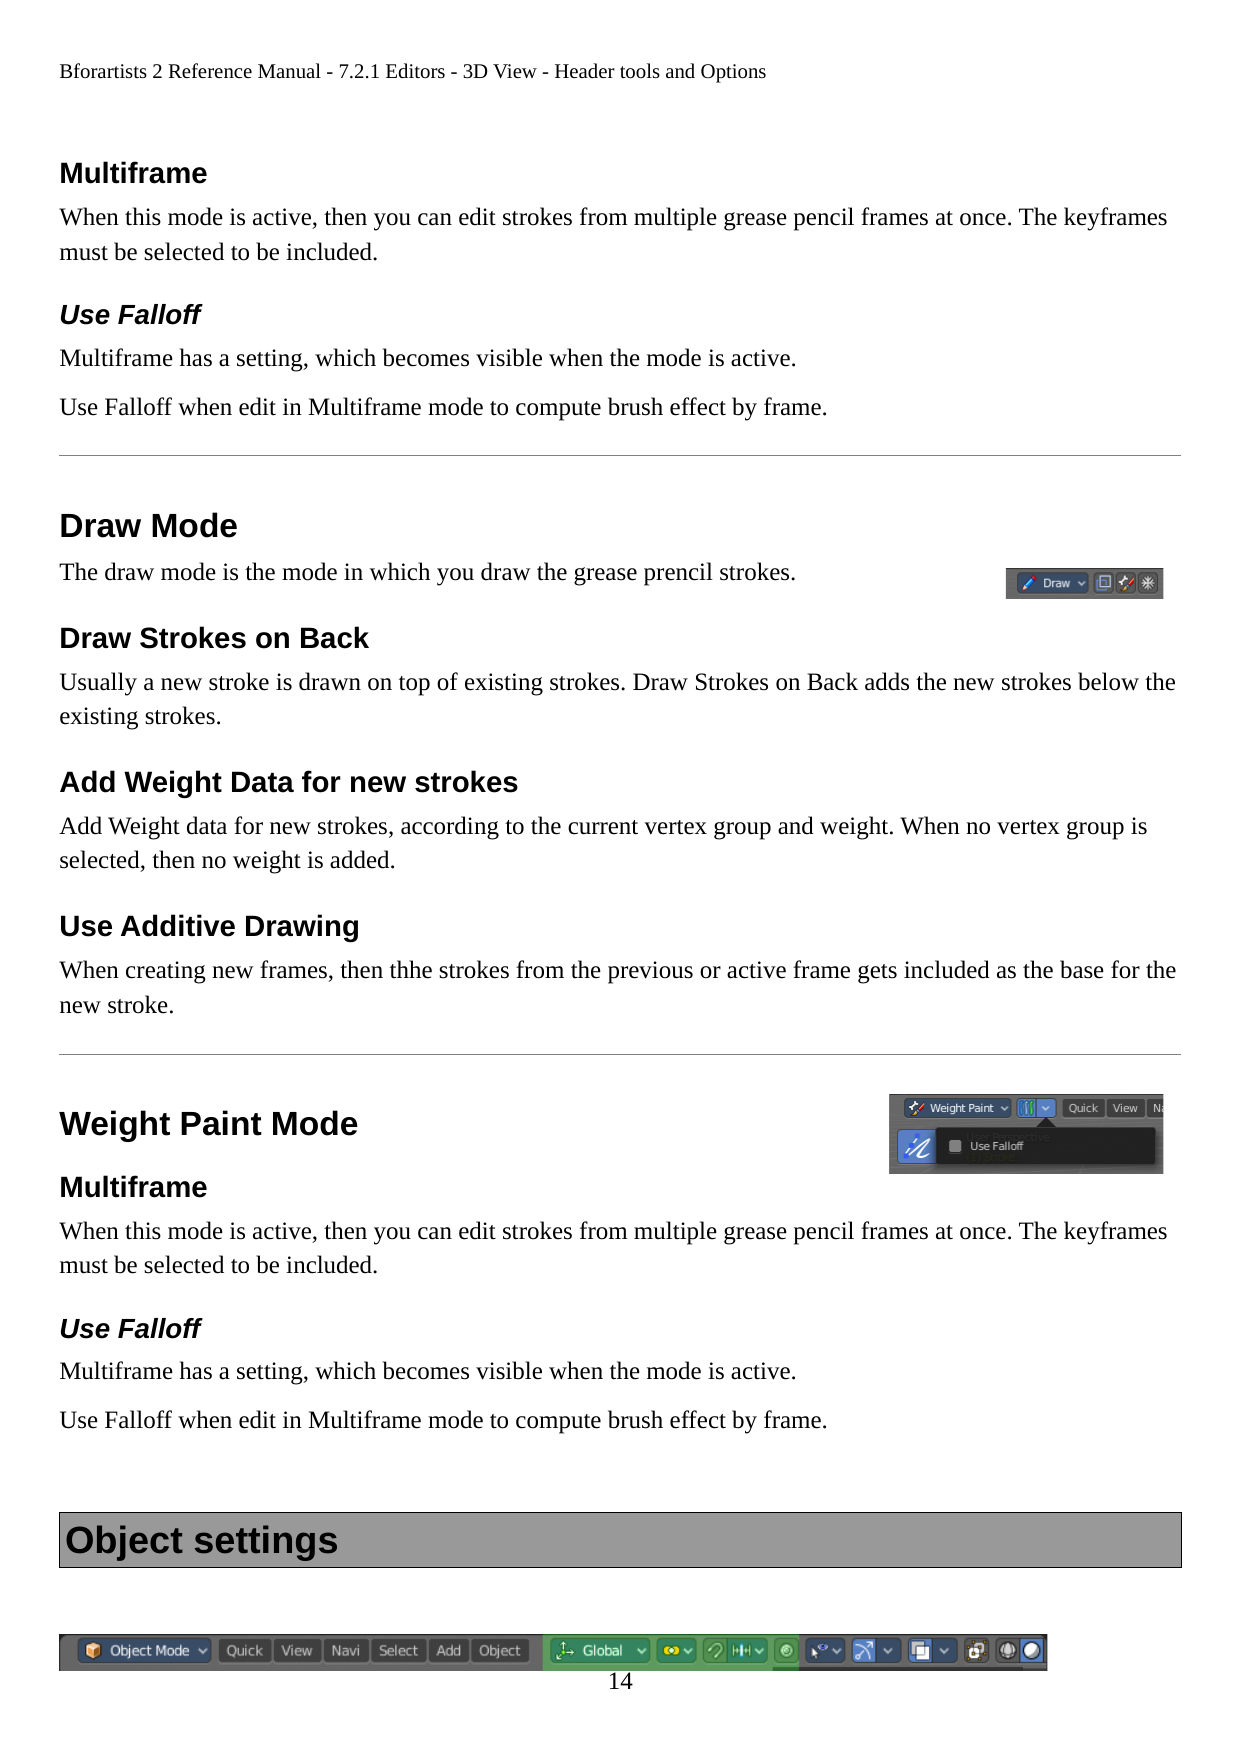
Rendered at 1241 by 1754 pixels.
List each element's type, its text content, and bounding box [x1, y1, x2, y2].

subtitle [1164, 1104, 1181, 1143]
subtitle Weight Paint Mode [59, 1104, 889, 1143]
text Add Weight data for new strokes, according to the current vertex group and weight. When no vertex group is selected, then no weight is added. [59, 811, 1181, 874]
table_header Object settings [60, 1513, 1181, 1567]
subtitle Draw Mode [59, 506, 1181, 544]
subtitle Use Falloff [59, 1312, 1181, 1344]
subtitle Draw Strokes on Back [59, 621, 1181, 654]
subtitle Use Additive Drawing [59, 909, 1181, 943]
text Multiframe has a setting, which becomes visible when the mode is active. [59, 343, 1181, 371]
subtitle Use Falloff [59, 298, 1181, 330]
picture [1005, 568, 1164, 599]
text Use Falloff when edit in Multiframe mode to compute brush effect by frame. [59, 392, 1181, 420]
text When creating new frames, then thhe strokes from the previous or active frame gets included as the base for the new stroke. [59, 956, 1181, 1019]
picture [889, 1094, 1164, 1174]
subtitle Multiframe [59, 156, 1181, 190]
text Usually a new stroke is drawn on top of existing strokes. Draw Strokes on Back adds the new strokes below the existing strokes. [59, 667, 1181, 730]
picture [59, 1634, 1048, 1671]
subtitle Multiframe [59, 1170, 1181, 1203]
text When this mode is active, then you can edit strokes from multiple grease pencil frames at once. The keyframes must be selected to be included. [59, 1216, 1181, 1279]
text The draw mode is the mode in which you draw the grease prencil strokes. [59, 557, 1181, 586]
text Use Falloff when edit in Multiframe mode to compute brush effect by frame. [59, 1406, 1181, 1434]
text When this mode is active, then you can edit strokes from multiple grease pencil frames at once. The keyframes must be selected to be included. [59, 202, 1181, 265]
text Multiframe has a setting, which becomes visible when the mode is active. [59, 1356, 1181, 1385]
subtitle Add Weight Data for new strokes [59, 765, 1181, 799]
